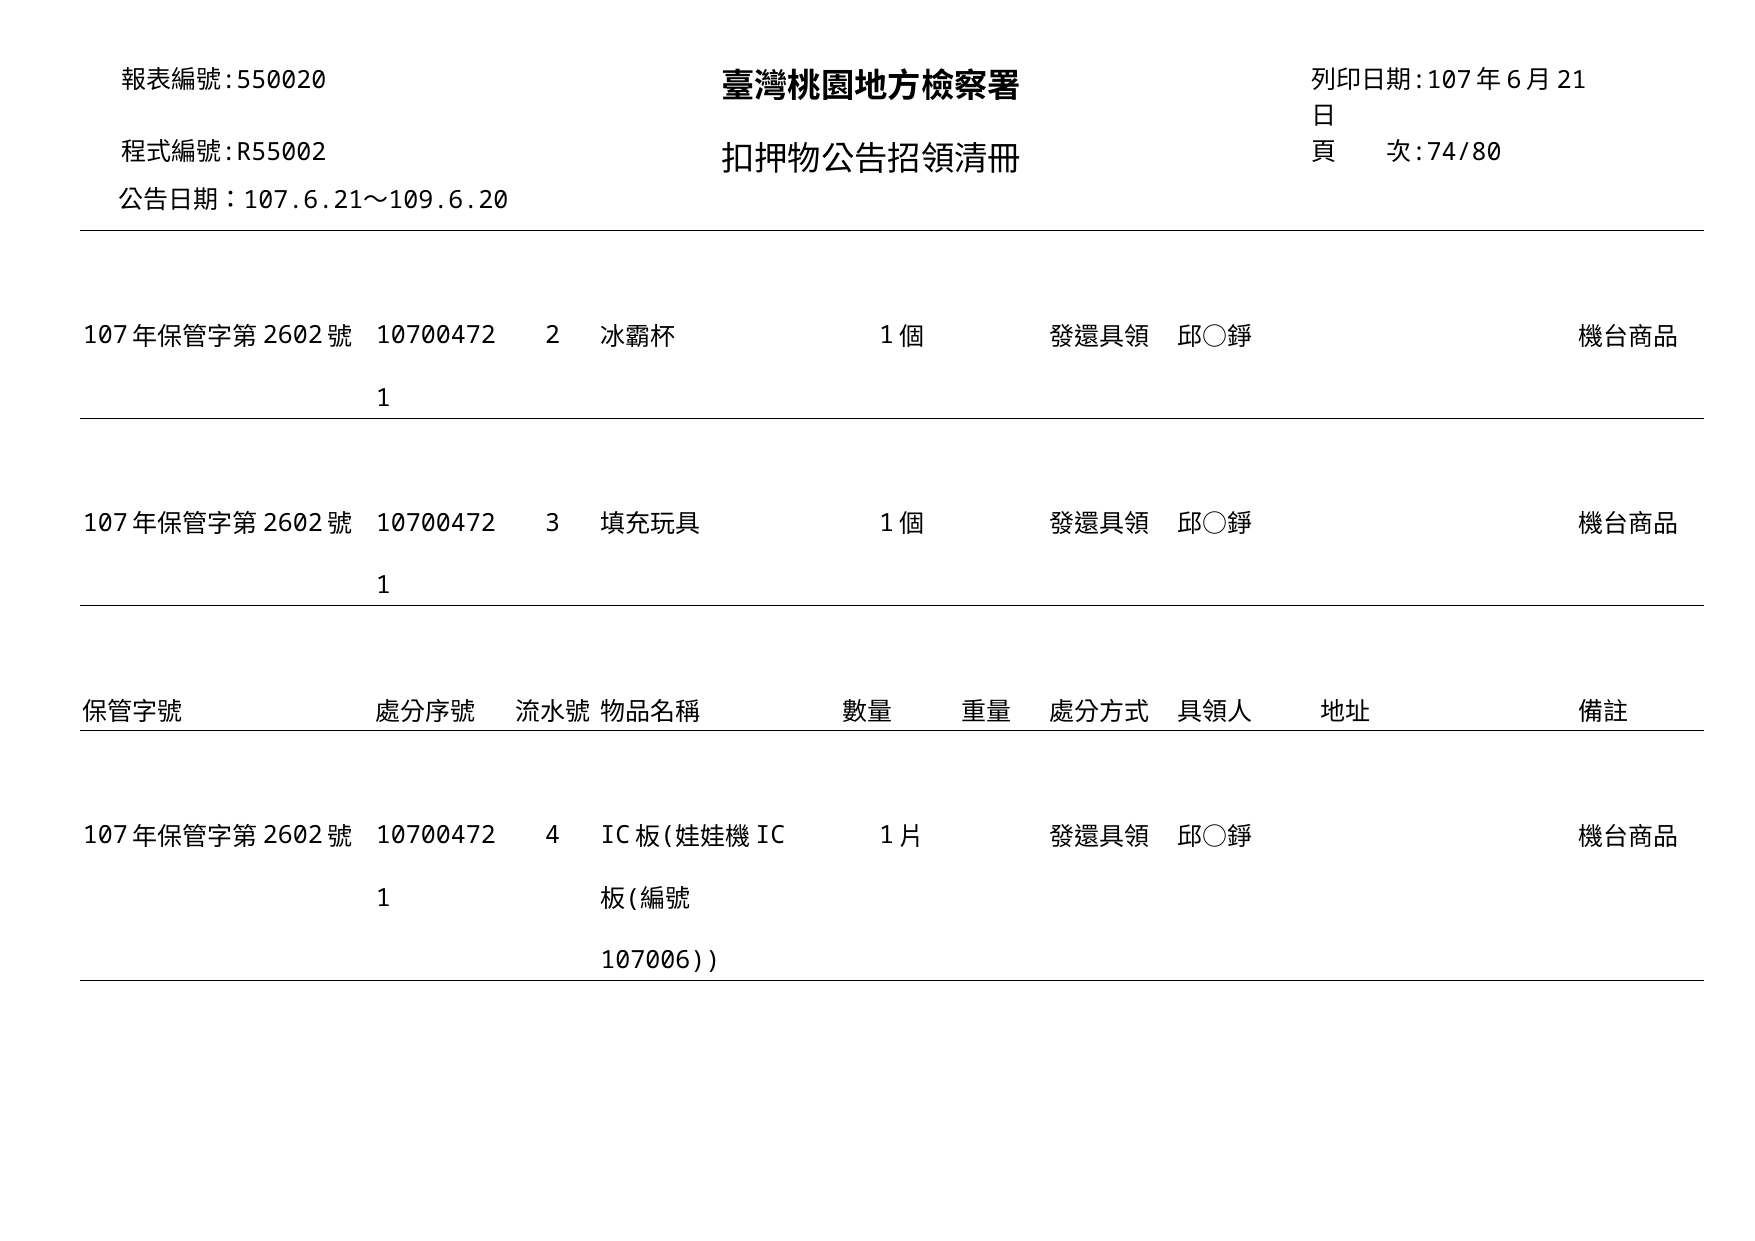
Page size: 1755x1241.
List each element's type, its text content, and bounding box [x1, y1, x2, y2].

table_header 地址 [1317, 668, 1575, 730]
table_cell 1個 [808, 231, 927, 417]
table_cell [927, 731, 1046, 980]
table_cell 機台商品 [1575, 419, 1704, 605]
table_header 保管字號 [80, 668, 373, 730]
table_cell 107年保管字第2602號 [80, 731, 373, 980]
table_cell 邱○錚 [1175, 419, 1317, 605]
table_header 流水號 [507, 668, 597, 730]
table_header 物品名稱 [597, 668, 807, 730]
table_cell 邱○錚 [1175, 231, 1317, 417]
table_cell 107004721 [373, 231, 507, 417]
table_header 重量 [927, 668, 1046, 730]
table_cell [927, 231, 1046, 417]
table_cell 4 [507, 731, 597, 980]
table_cell 發還具領 [1046, 731, 1175, 980]
table_cell 2 [507, 231, 597, 417]
table_cell 機台商品 [1575, 231, 1704, 417]
table_cell [1317, 231, 1575, 417]
table_cell 邱○錚 [1175, 731, 1317, 980]
table_cell 1片 [808, 731, 927, 980]
table_cell 3 [507, 419, 597, 605]
table_cell 冰霸杯 [597, 231, 807, 417]
table_cell 填充玩具 [597, 419, 807, 605]
table_header 處分方式 [1046, 668, 1175, 730]
table_cell 發還具領 [1046, 419, 1175, 605]
table_cell [1317, 731, 1575, 980]
table_cell 機台商品 [1575, 731, 1704, 980]
table_header 處分序號 [373, 668, 507, 730]
table_cell [927, 419, 1046, 605]
table_cell [1317, 419, 1575, 605]
table_cell 1個 [808, 419, 927, 605]
table_cell 107年保管字第2602號 [80, 231, 373, 417]
table_cell 107004721 [373, 731, 507, 980]
table_header 數量 [808, 668, 927, 730]
table_header 具領人 [1175, 668, 1317, 730]
table_cell IC板(娃娃機IC板(編號107006)) [597, 731, 807, 980]
table_cell 107004721 [373, 419, 507, 605]
table_cell 107年保管字第2602號 [80, 419, 373, 605]
table_cell 發還具領 [1046, 231, 1175, 417]
table_header 備註 [1575, 668, 1704, 730]
